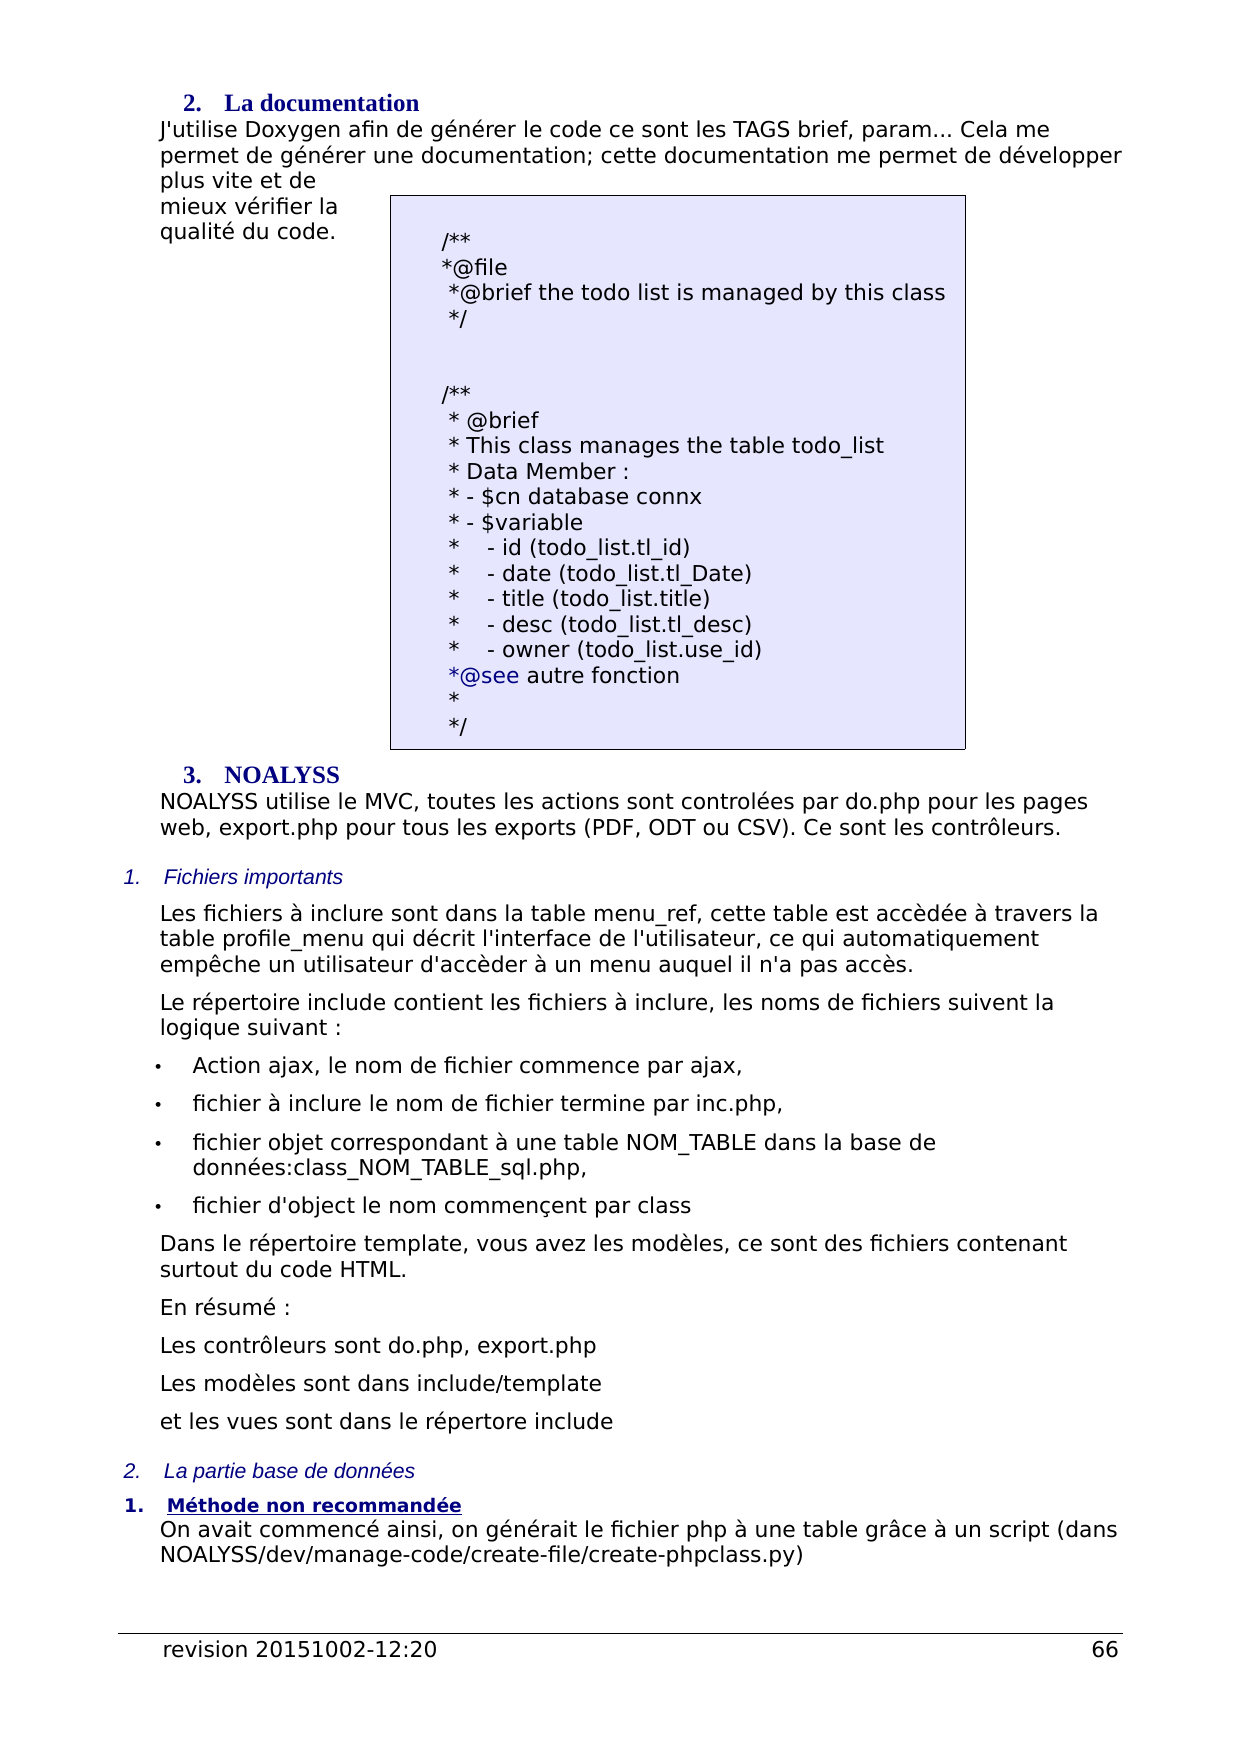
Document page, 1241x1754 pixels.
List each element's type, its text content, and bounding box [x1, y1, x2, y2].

list fichier à inclure le nom de fichier termine par inc.php, [155, 1092, 1123, 1117]
text *@file *@brief the todo list is managed by this class */ /** [441, 255, 956, 408]
list fichier objet correspondant à une table NOM_TABLE dans la base de données:class_NOM_TABLE_sql.php, [155, 1129, 1123, 1181]
text En résumé : [159, 1295, 1123, 1320]
text Les modèles sont dans include/template [159, 1371, 1123, 1396]
text Les fichiers à inclure sont dans la table menu_ref, cette table est accèdée à travers la table profile_menu qui décrit l'interface de l'utilisateur, ce qui automatiquement empêche un utilisateur d'accèder à un menu auquel il n'a pas accès. [159, 901, 1123, 977]
subtitle NOALYSS [177, 761, 1123, 789]
text * @brief * This class manages the table todo_list * Data Member : * - $cn database connx * - $variable * - id (todo_list.tl_id) * - date (todo_list.tl_Date) * - title (todo_list.title) * - desc (todo_list.tl_desc) * - owner (todo_list.use_id) [441, 408, 956, 663]
subtitle Méthode non recommandée [117, 1495, 1123, 1517]
list Action ajax, le nom de fichier commence par ajax, [155, 1053, 1123, 1079]
text Le répertoire include contient les fichiers à inclure, les noms de fichiers suivent la logique suivant : [159, 990, 1123, 1041]
text Les contrôleurs sont do.php, export.php [159, 1333, 1123, 1358]
text On avait commencé ainsi, on générait le fichier php à une table grâce à un script (dans NOALYSS/dev/manage-code/create-file/create-phpclass.py) [159, 1517, 1123, 1568]
subtitle La documentation [177, 88, 1123, 117]
text *@see autre fonction * */ [441, 663, 956, 740]
text NOALYSS utilise le MVC, toutes les actions sont controlées par do.php pour les pages web, export.php pour tous les exports (PDF, ODT ou CSV). Ce sont les contrôleurs. [159, 789, 1123, 840]
list fichier d'object le nom commençent par class [155, 1193, 1123, 1219]
subtitle La partie base de données [117, 1458, 1123, 1483]
text /** [441, 204, 956, 255]
text Dans le répertoire template, vous avez les modèles, ce sont des fichiers contenant surtout du code HTML. [159, 1231, 1123, 1282]
text et les vues sont dans le répertore include [159, 1409, 1123, 1434]
subtitle Fichiers importants [117, 865, 1123, 889]
text J'utilise Doxygen afin de générer le code ce sont les TAGS brief, param... Cela me permet de générer une documentation; cette documentation me permet de développer plus vite et de mieux vérifier la qualité du code. [159, 117, 1123, 761]
